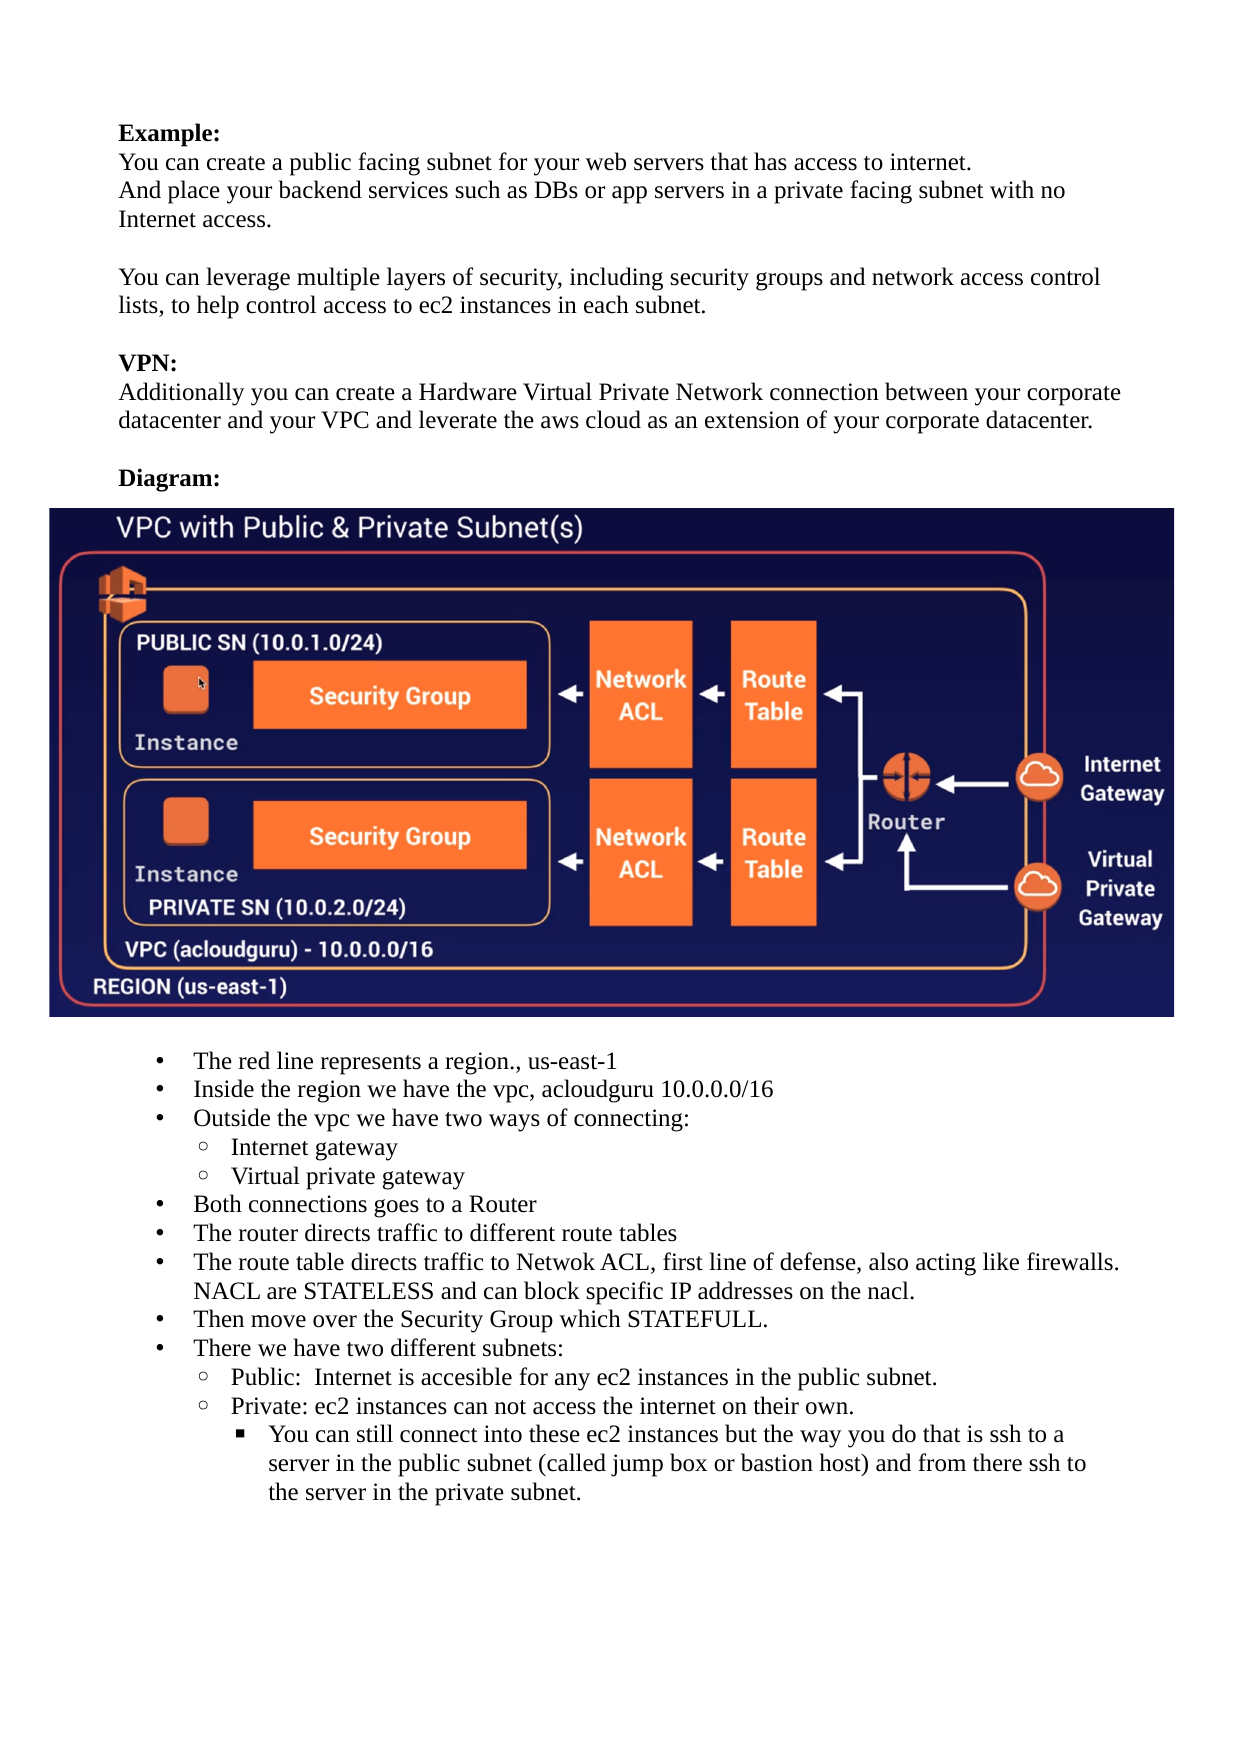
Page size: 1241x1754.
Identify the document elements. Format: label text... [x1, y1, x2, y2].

list Outside the vpc we have two ways of connecting: [156, 1103, 1122, 1132]
list Public: Internet is accesible for any ec2 instances in the public subnet. [193, 1362, 1122, 1391]
text Example: [118, 118, 1122, 147]
text You can create a public facing subnet for your web servers that has access to internet. [118, 147, 1122, 176]
text Diagram: [118, 463, 1122, 492]
list The route table directs traffic to Netwok ACL, first line of defense, also acting like firewalls. NACL are STATELESS and can block specific IP addresses on the nacl. [156, 1247, 1122, 1304]
list There we have two different subnets: [156, 1333, 1122, 1362]
list Virtual private gateway [193, 1161, 1122, 1189]
list The router directs traffic to different route tables [156, 1218, 1122, 1247]
list Private: ec2 instances can not access the internet on their own. [193, 1391, 1122, 1419]
list You can still connect into these ec2 instances but the way you do that is ssh to a server in the public subnet (called jump box or bastion host) and from there ssh to the server in the private subnet. [231, 1419, 1122, 1506]
list The red line represents a region., us-east-1 [156, 1046, 1122, 1074]
picture [49, 508, 1175, 1017]
list Both connections goes to a Router [156, 1189, 1122, 1218]
list Internet gateway [193, 1132, 1122, 1161]
list Then move over the Security Group which STATEFULL. [156, 1304, 1122, 1333]
text You can leverage multiple layers of security, including security groups and network access control lists, to help control access to ec2 instances in each subnet. [118, 262, 1122, 319]
list Inside the region we have the vpc, acloudguru 10.0.0.0/16 [156, 1074, 1122, 1103]
text Additionally you can create a Hardware Virtual Private Network connection between your corporate datacenter and your VPC and leverate the aws cloud as an extension of your corporate datacenter. [118, 377, 1122, 434]
text VPN: [118, 348, 1122, 377]
text And place your backend services such as DBs or app servers in a private facing subnet with no Internet access. [118, 176, 1122, 233]
